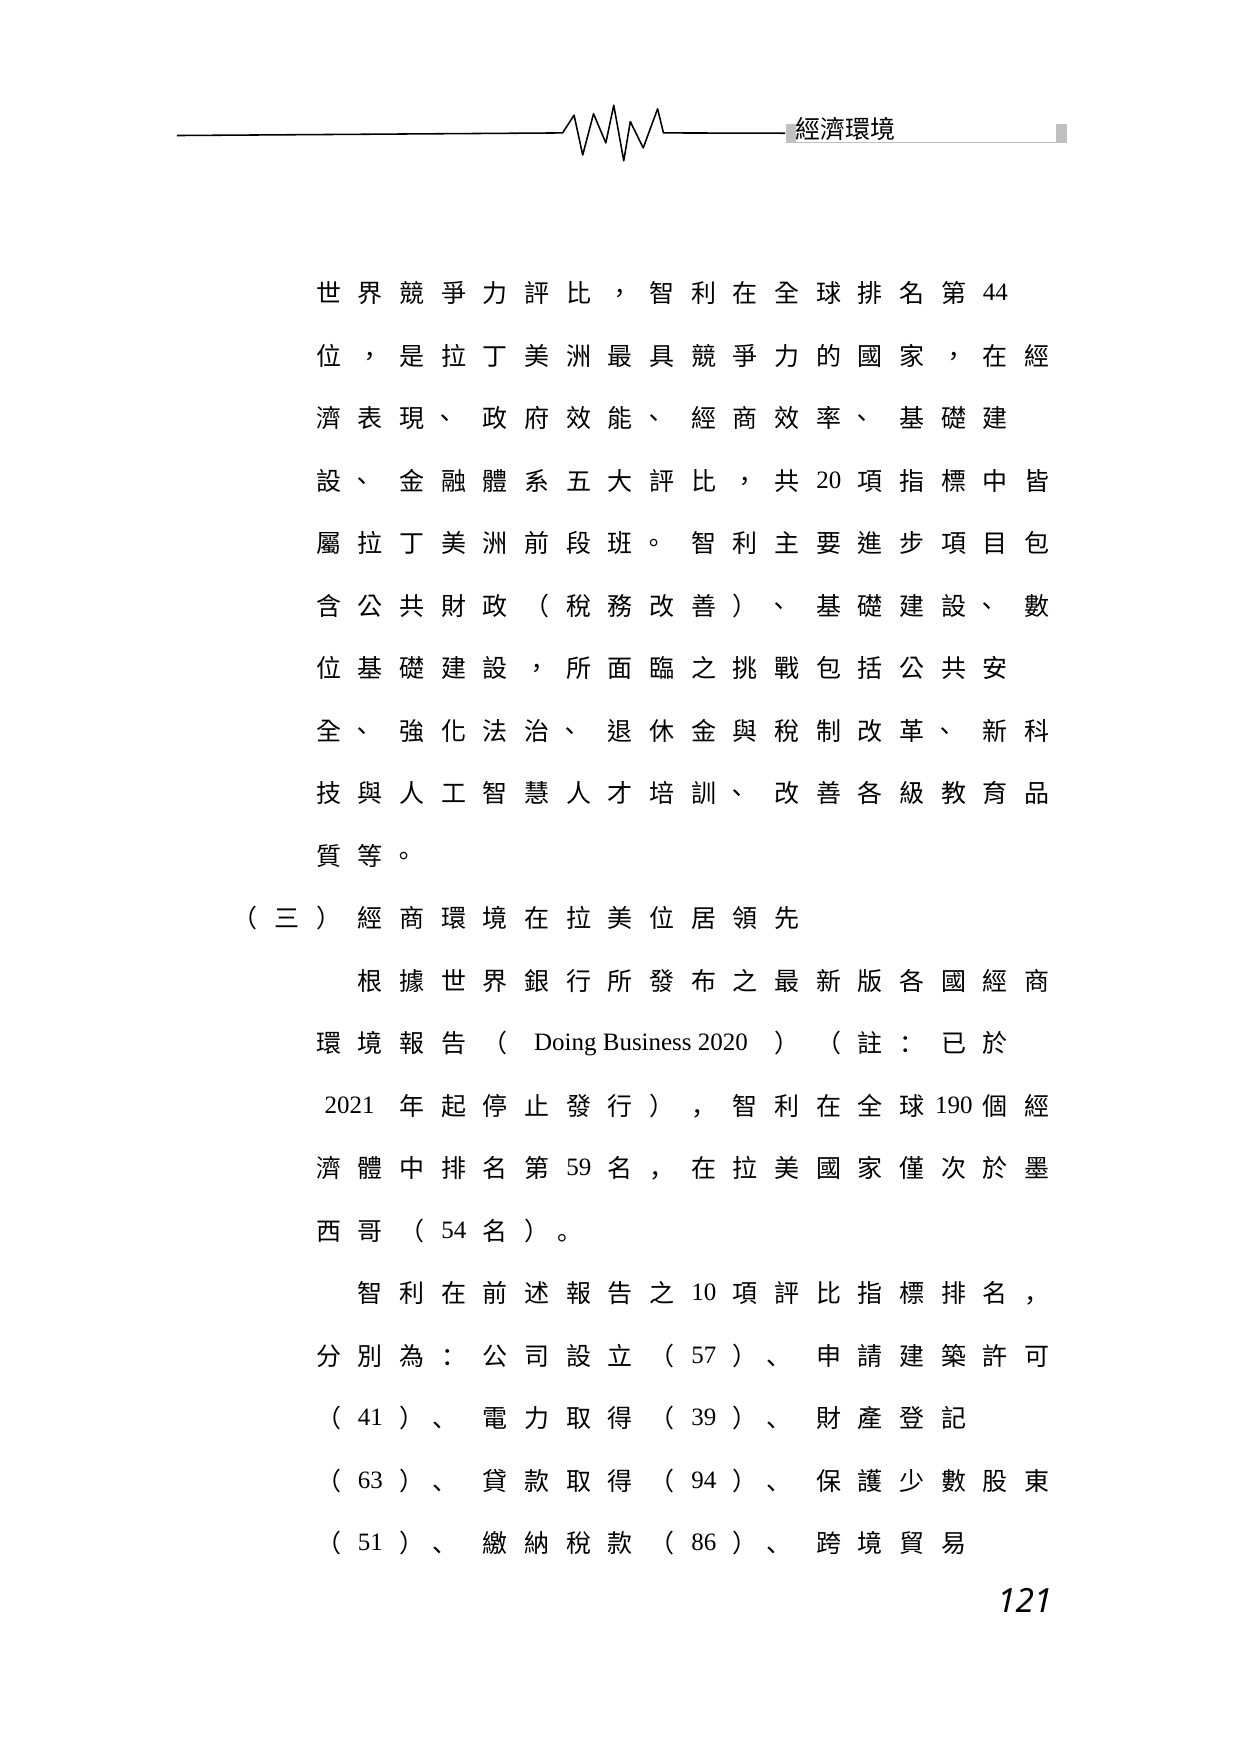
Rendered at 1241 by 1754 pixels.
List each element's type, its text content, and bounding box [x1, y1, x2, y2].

text （三）經商環境在拉美位居領先 [207, 875, 1058, 938]
text 智利在前述報告之10項評比指標排名，分別為：公司設立（57）、申請建築許可（41）、電力取得（39）、財產登記（63）、貸款取得（94）、保護少數股東（51）、繳納稅款（86）、跨境貿易 [281, 1250, 1058, 1563]
text 世界競爭力評比，智利在全球排名第44位，是拉丁美洲最具競爭力的國家，在經濟表現、政府效能、經商效率、基礎建設、金融體系五大評比，共20項指標中皆屬拉丁美洲前段班。智利主要進步項目包含公共財政（稅務改善）、基礎建設、數位基礎建設，所面臨之挑戰包括公共安全、強化法治、退休金與稅制改革、新科技與人工智慧人才培訓、改善各級教育品質等。 [281, 250, 1058, 875]
text 根據世界銀行所發布之最新版各國經商環境報告（Doing Business 2020）（註：已於2021年起停止發行），智利在全球190個經濟體中排名第59名，在拉美國家僅次於墨西哥（54名）。 [281, 938, 1058, 1250]
